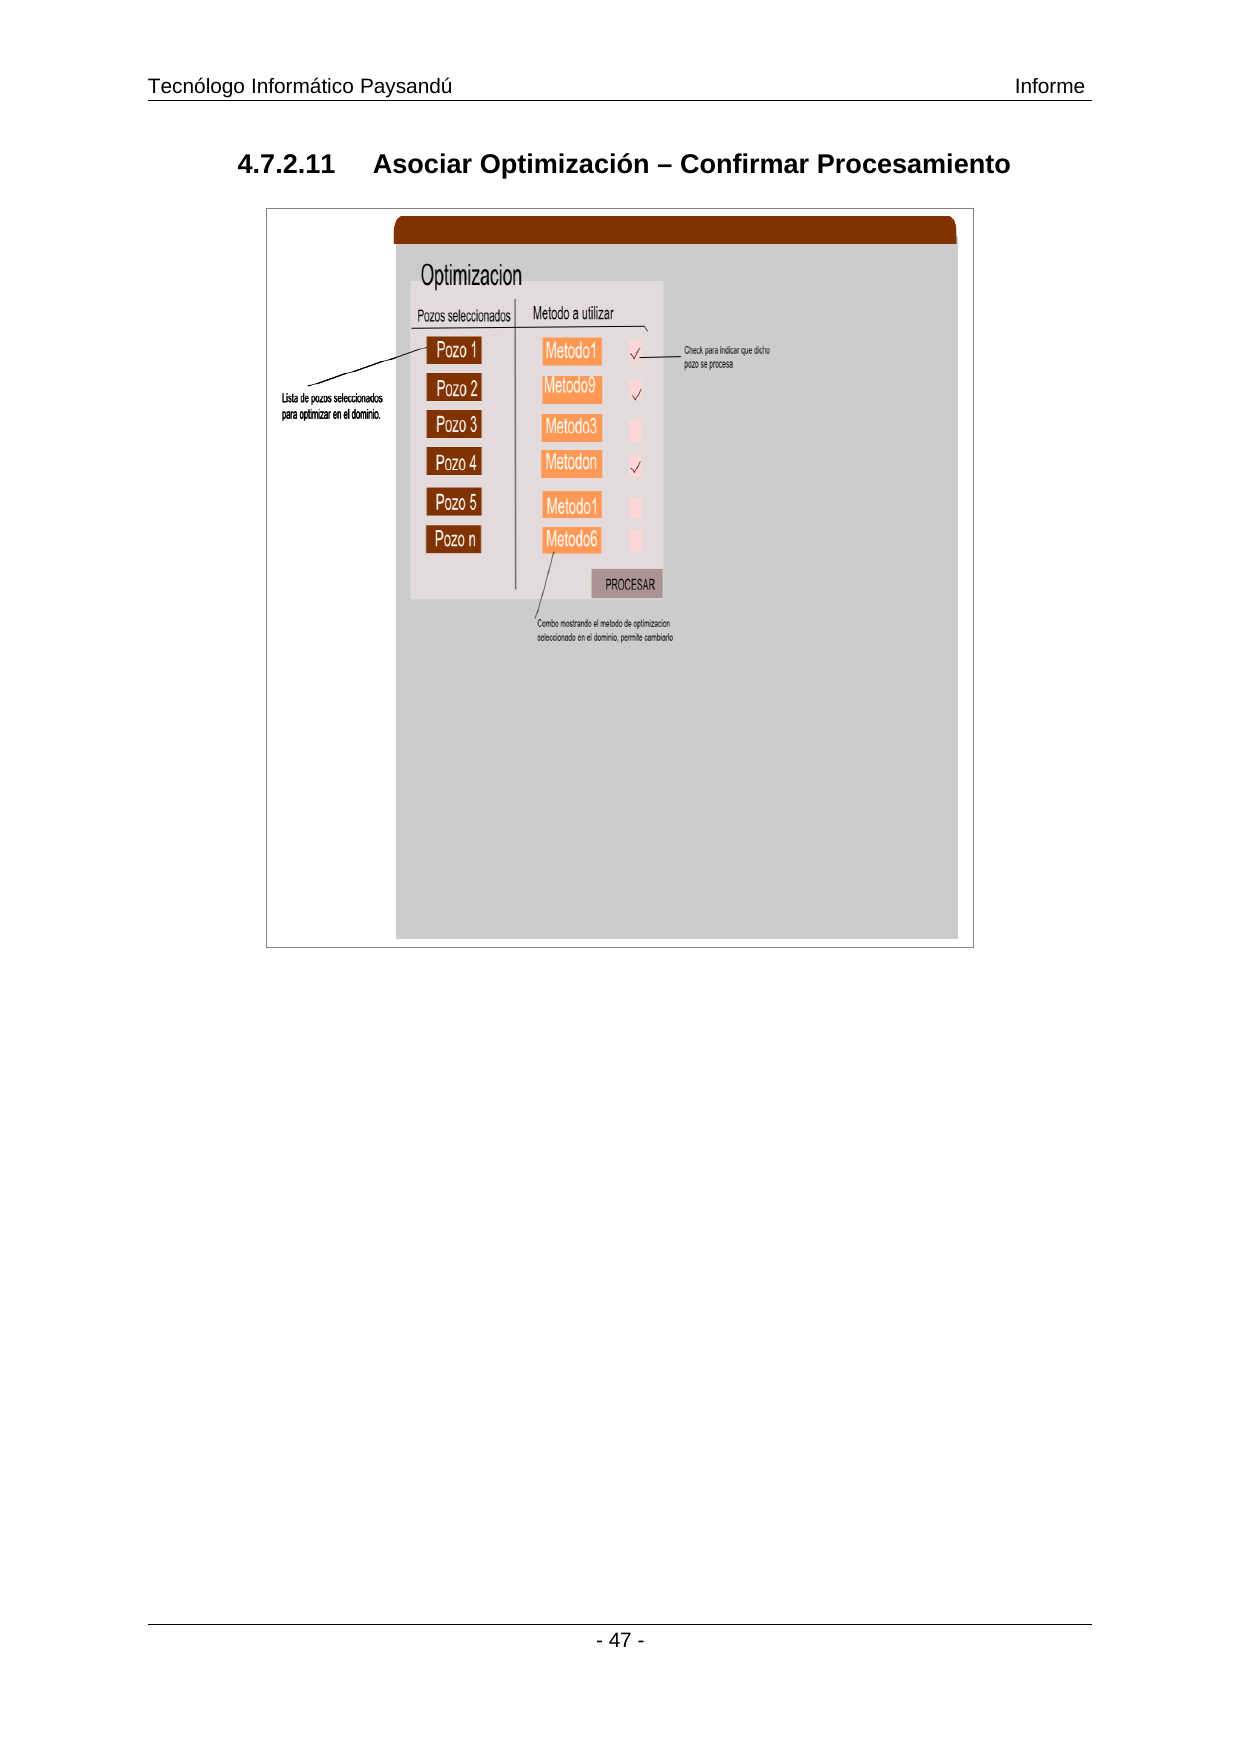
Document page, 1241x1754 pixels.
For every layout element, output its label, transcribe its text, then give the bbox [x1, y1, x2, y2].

subtitle Asociar Optimización – Confirmar Procesamiento [237, 148, 1092, 179]
picture [282, 216, 958, 939]
